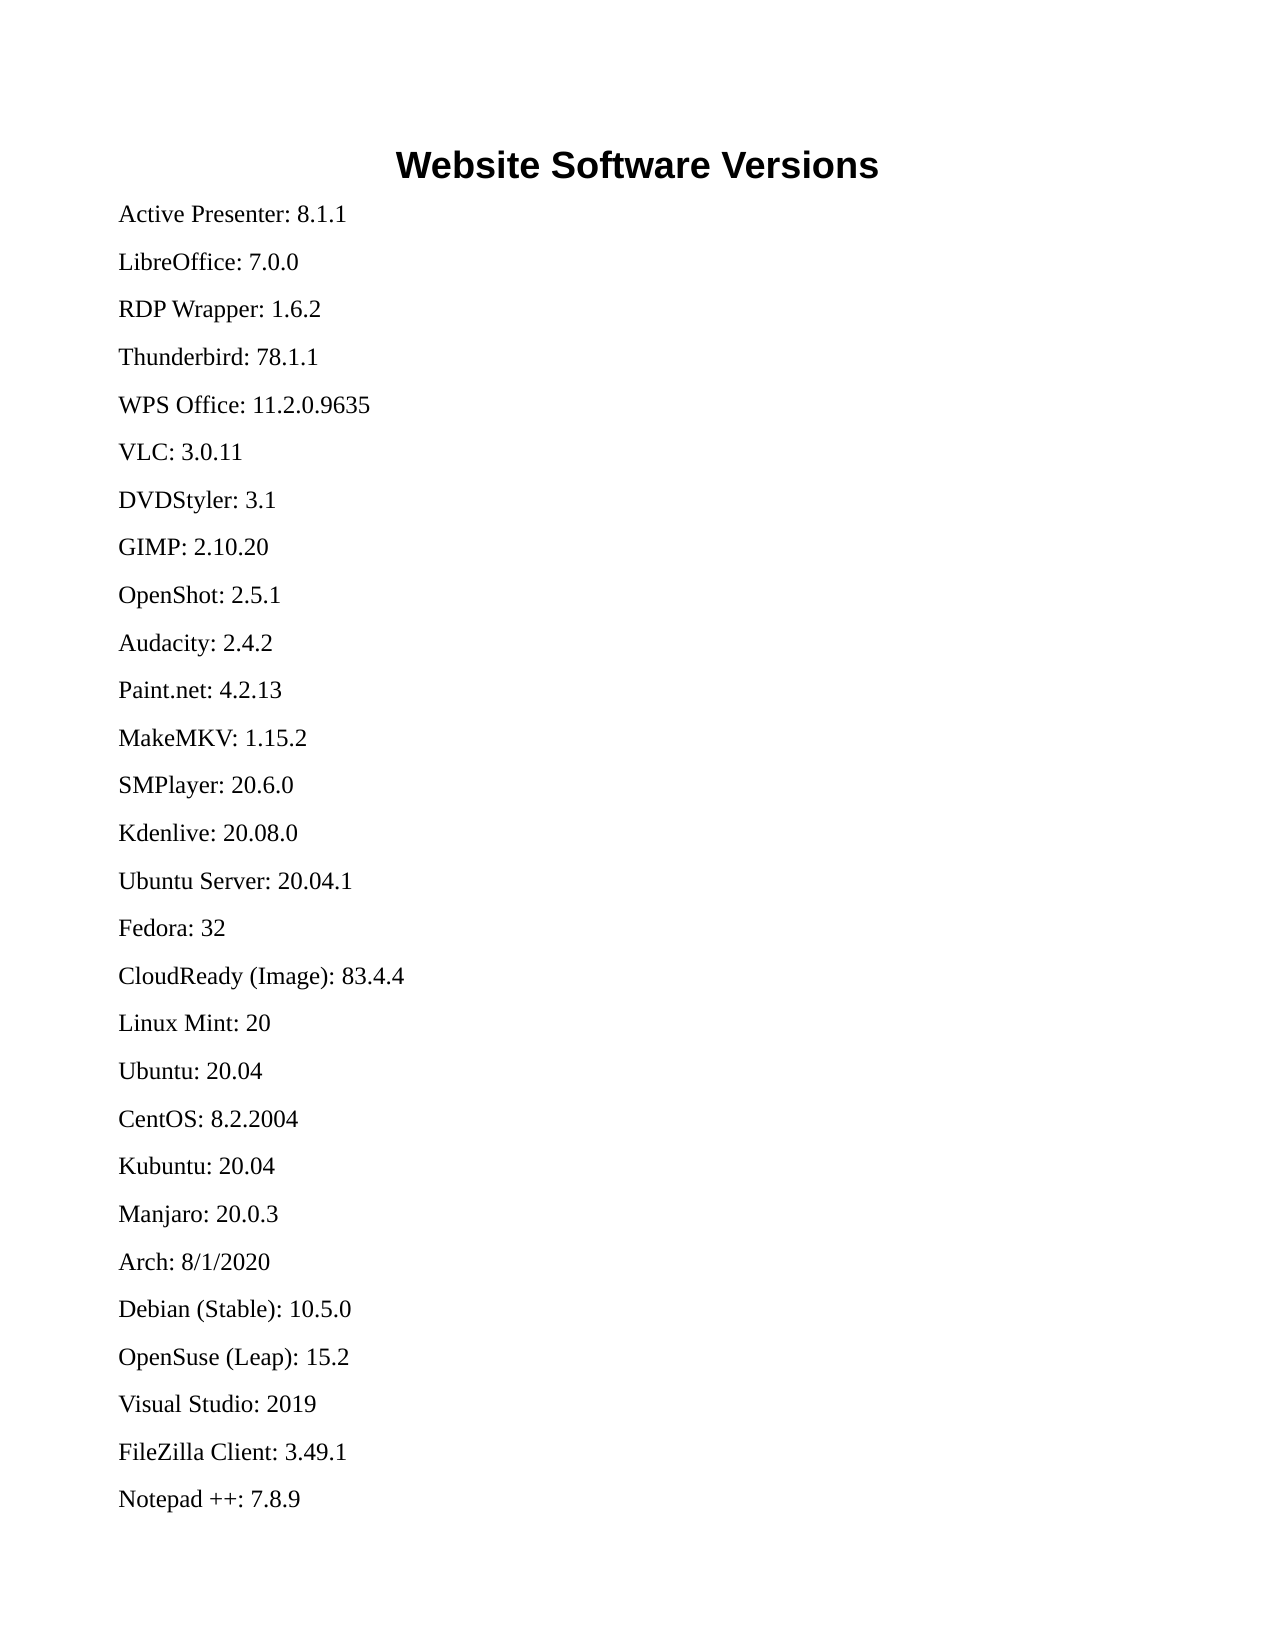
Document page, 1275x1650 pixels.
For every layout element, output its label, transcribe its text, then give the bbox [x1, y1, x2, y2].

text FileZilla Client: 3.49.1 [118, 1437, 1157, 1466]
subtitle Website Software Versions [118, 143, 1157, 187]
text Paint.net: 4.2.13 [118, 675, 1157, 704]
text Fedora: 32 [118, 913, 1157, 942]
text OpenSuse (Leap): 15.2 [118, 1342, 1157, 1371]
text Notepad ++: 7.8.9 [118, 1484, 1157, 1513]
text LibreOffice: 7.0.0 [118, 247, 1157, 276]
text MakeMKV: 1.15.2 [118, 723, 1157, 752]
text Arch: 8/1/2020 [118, 1247, 1157, 1275]
text Ubuntu: 20.04 [118, 1056, 1157, 1085]
text Visual Studio: 2019 [118, 1389, 1157, 1418]
text Kdenlive: 20.08.0 [118, 818, 1157, 847]
text GIMP: 2.10.20 [118, 532, 1157, 561]
text DVDStyler: 3.1 [118, 485, 1157, 514]
text VLC: 3.0.11 [118, 437, 1157, 466]
text Thunderbird: 78.1.1 [118, 342, 1157, 371]
text RDP Wrapper: 1.6.2 [118, 294, 1157, 323]
text Debian (Stable): 10.5.0 [118, 1294, 1157, 1323]
text CloudReady (Image): 83.4.4 [118, 961, 1157, 990]
text Linux Mint: 20 [118, 1008, 1157, 1037]
text Audacity: 2.4.2 [118, 628, 1157, 656]
text WPS Office: 11.2.0.9635 [118, 390, 1157, 418]
text OpenShot: 2.5.1 [118, 580, 1157, 609]
text Kubuntu: 20.04 [118, 1151, 1157, 1180]
text CentOS: 8.2.2004 [118, 1104, 1157, 1132]
text SMPlayer: 20.6.0 [118, 771, 1157, 799]
text Manjaro: 20.0.3 [118, 1199, 1157, 1228]
text Active Presenter: 8.1.1 [118, 199, 1157, 228]
text Ubuntu Server: 20.04.1 [118, 866, 1157, 894]
